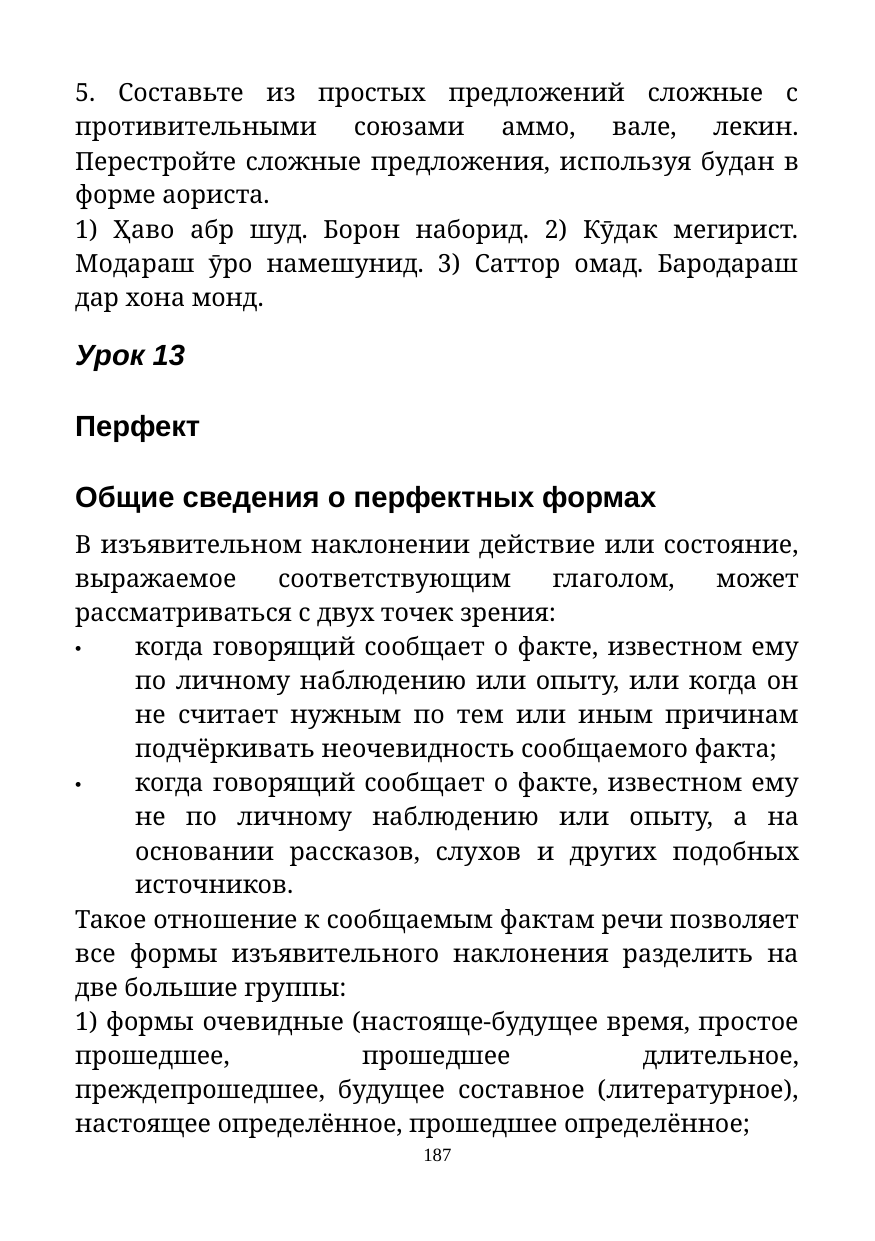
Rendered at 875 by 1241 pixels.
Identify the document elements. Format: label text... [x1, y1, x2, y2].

text 1) Ҳаво абр шуд. Борон наборид. 2) Кӯдак мегирист. Модараш ӯро намешунид. 3) Саттор омад. Бародараш дар хона монд. [75, 211, 799, 313]
subtitle Урок 13 [75, 338, 799, 372]
subtitle Общие сведения о перфектных формах [75, 481, 799, 514]
subtitle Перфект [75, 409, 799, 443]
text 1) формы очевидные (настояще-будущее время, простое прошед­шее, прошедшее длительное, преждепрошедшее, будущее составное (литературное), настоящее определённое, прошедшее определённое; [75, 1003, 799, 1140]
list когда говорящий сообщает о факте, известном ему по личному наблюдению или опыту, или когда он не считает нужным по тем или иным причинам подчёркивать неочевидность сообщае­мого факта; [75, 629, 799, 765]
text Такое отношение к сообщаемым фактам речи позволяет все формы изъявительного наклонения разделить на две большие группы: [75, 901, 799, 1003]
text 5. Составьте из простых предложений сложные с противительными союзами аммо, вале, лекин. Перестройте сложные предложения, ис­пользуя будан в форме аориста. [75, 75, 799, 211]
list когда говорящий сообщает о факте, известном ему не по лич­ному наблюдению или опыту, а на основании рассказов, слу­хов и других подобных источников. [75, 765, 799, 901]
text В изъявительном наклонении действие или состояние, выражаемое соответствующим глаголом, может рассматриваться с двух точек зрения: [75, 527, 799, 629]
